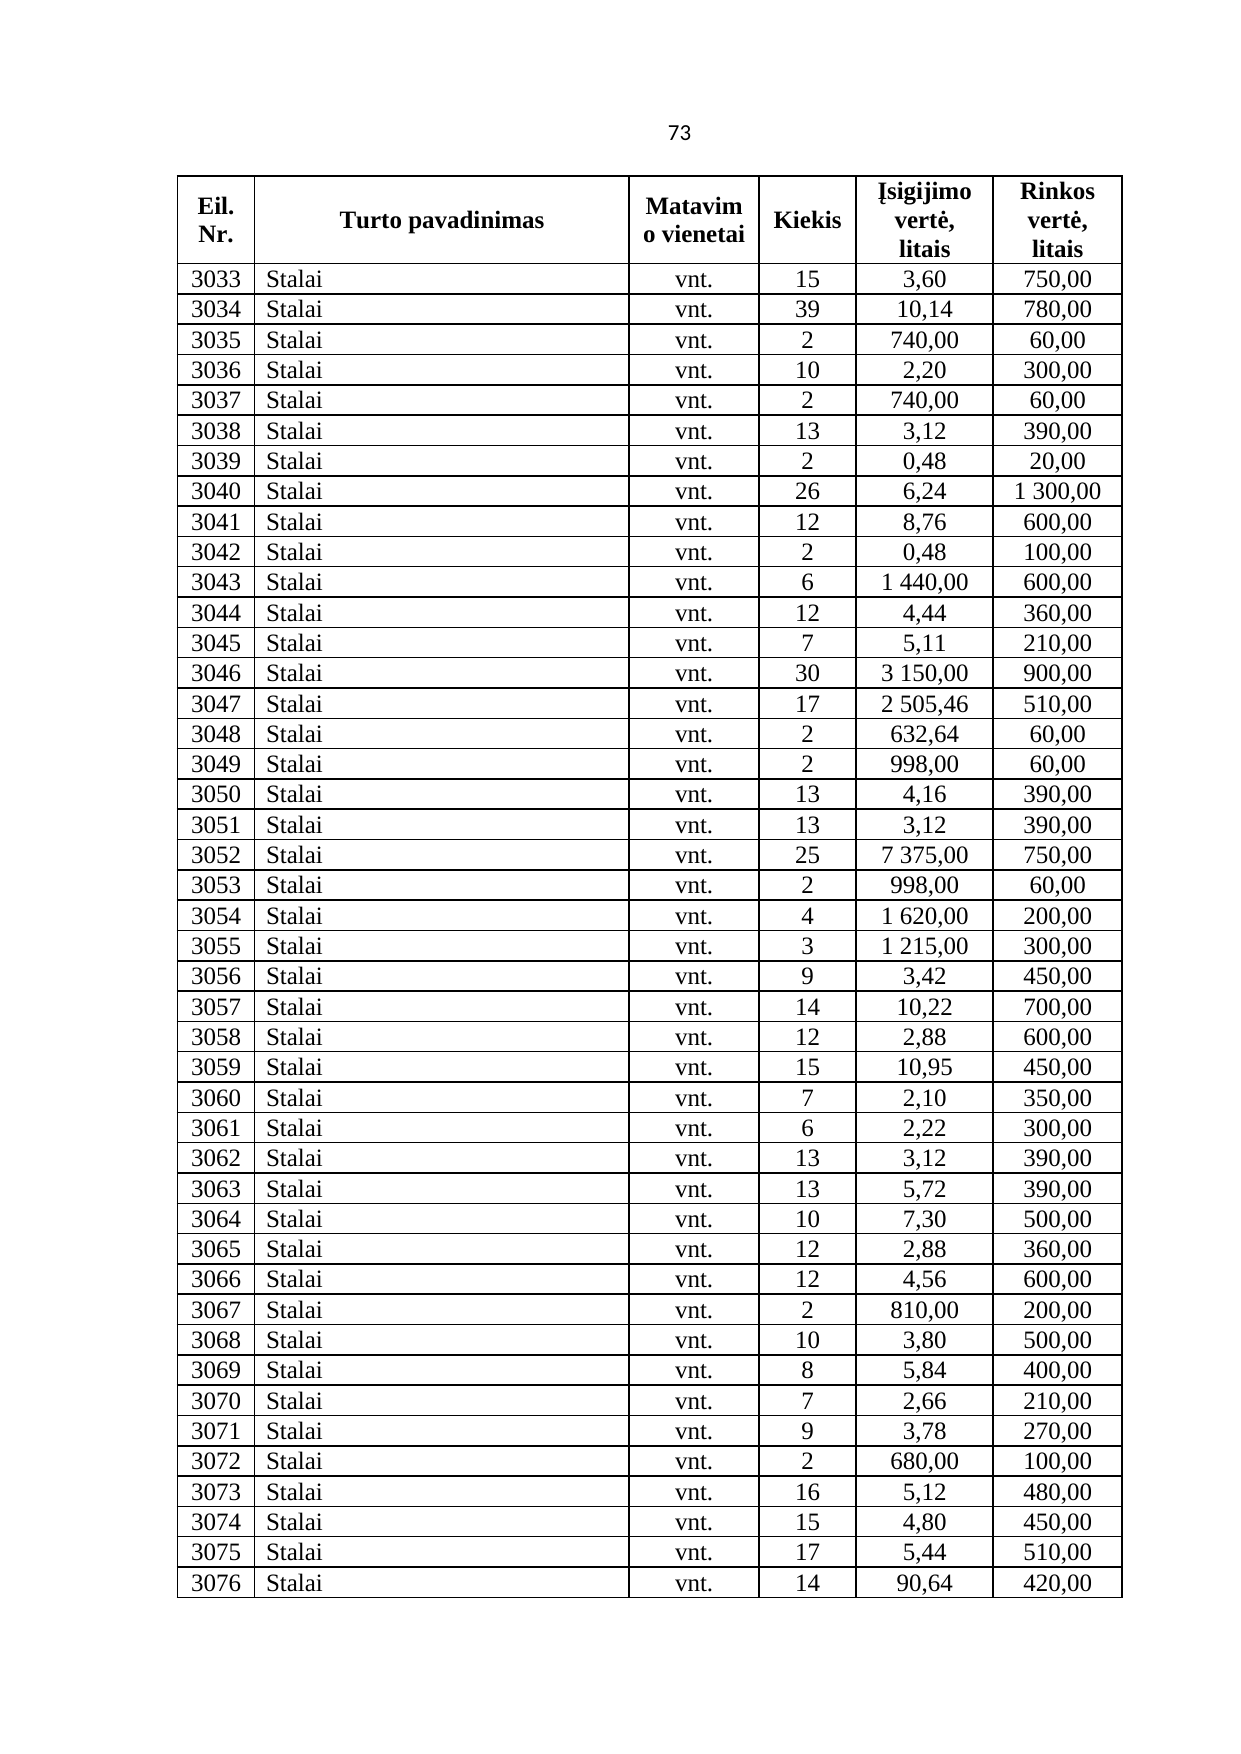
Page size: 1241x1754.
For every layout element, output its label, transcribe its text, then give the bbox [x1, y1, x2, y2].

table_cell 600,00 [994, 1265, 1121, 1293]
table_cell 3050 [178, 780, 254, 808]
table_cell vnt. [630, 416, 758, 444]
table_cell 3,12 [857, 810, 992, 839]
table_cell 600,00 [994, 567, 1121, 596]
table_cell Stalai [255, 325, 628, 354]
table_cell 3056 [178, 962, 254, 990]
table_cell 3,80 [857, 1325, 992, 1354]
table_cell 1 215,00 [857, 931, 992, 960]
table_cell 3051 [178, 810, 254, 839]
table_cell 13 [760, 416, 855, 444]
table_cell 9 [760, 962, 855, 990]
table_cell 2,20 [857, 355, 992, 384]
table_cell 5,72 [857, 1174, 992, 1202]
table_cell 3,12 [857, 416, 992, 444]
table_cell Stalai [255, 264, 628, 293]
table_cell Stalai [255, 567, 628, 596]
table_cell 3060 [178, 1083, 254, 1111]
table_cell Stalai [255, 446, 628, 475]
table_cell 680,00 [857, 1447, 992, 1475]
table_cell 3067 [178, 1295, 254, 1324]
table_cell 3061 [178, 1113, 254, 1142]
table_cell 740,00 [857, 325, 992, 354]
table_cell 3035 [178, 325, 254, 354]
table_cell vnt. [630, 386, 758, 414]
table_cell vnt. [630, 871, 758, 899]
table_cell Stalai [255, 628, 628, 657]
table_cell 2,66 [857, 1386, 992, 1414]
table_cell 390,00 [994, 1143, 1121, 1172]
table_cell 360,00 [994, 1234, 1121, 1263]
table_cell Stalai [255, 355, 628, 384]
table_cell 0,48 [857, 446, 992, 475]
table_cell 6 [760, 1113, 855, 1142]
table_cell vnt. [630, 1113, 758, 1142]
table_cell 60,00 [994, 749, 1121, 778]
table_cell 3039 [178, 446, 254, 475]
table_cell Stalai [255, 901, 628, 929]
table_cell 3076 [178, 1568, 254, 1596]
table_cell 26 [760, 477, 855, 505]
table_cell Stalai [255, 1083, 628, 1111]
table_cell vnt. [630, 1447, 758, 1475]
table_cell 3,78 [857, 1416, 992, 1445]
table_cell 3038 [178, 416, 254, 444]
table_cell 510,00 [994, 1537, 1121, 1566]
table_cell 3033 [178, 264, 254, 293]
table_cell vnt. [630, 355, 758, 384]
table_cell 3064 [178, 1204, 254, 1233]
table_cell 300,00 [994, 931, 1121, 960]
table_cell 3063 [178, 1174, 254, 1202]
table_cell Stalai [255, 416, 628, 444]
table_cell 6,24 [857, 477, 992, 505]
table_cell 8,76 [857, 507, 992, 536]
table_cell 15 [760, 264, 855, 293]
table_cell vnt. [630, 295, 758, 323]
table_cell Stalai [255, 1386, 628, 1414]
table_cell 4,56 [857, 1265, 992, 1293]
table_cell 3,60 [857, 264, 992, 293]
table_cell 3058 [178, 1022, 254, 1051]
table_cell Stalai [255, 1113, 628, 1142]
table_cell 4,80 [857, 1507, 992, 1536]
table_cell 2 [760, 325, 855, 354]
table_cell 8 [760, 1356, 855, 1384]
table_cell 60,00 [994, 386, 1121, 414]
table_cell vnt. [630, 719, 758, 748]
table_cell 3046 [178, 658, 254, 687]
table_cell Stalai [255, 1174, 628, 1202]
table_header Kiekis [760, 177, 855, 263]
table_cell Stalai [255, 962, 628, 990]
table_cell 998,00 [857, 749, 992, 778]
table_cell 100,00 [994, 537, 1121, 566]
table_cell 1 440,00 [857, 567, 992, 596]
table_cell Stalai [255, 810, 628, 839]
table_cell 3059 [178, 1052, 254, 1081]
table_cell 750,00 [994, 264, 1121, 293]
table_cell 900,00 [994, 658, 1121, 687]
table_cell 3052 [178, 840, 254, 869]
table_cell vnt. [630, 446, 758, 475]
table_cell vnt. [630, 992, 758, 1021]
table_cell Stalai [255, 840, 628, 869]
table_cell Stalai [255, 1234, 628, 1263]
table_cell 17 [760, 689, 855, 717]
table_cell Stalai [255, 780, 628, 808]
table_cell 3,42 [857, 962, 992, 990]
table_cell 3042 [178, 537, 254, 566]
table_cell vnt. [630, 325, 758, 354]
table_cell 420,00 [994, 1568, 1121, 1596]
table_cell 2 [760, 1295, 855, 1324]
table_header Turto pavadinimas [255, 177, 628, 263]
table_cell 10,95 [857, 1052, 992, 1081]
table_cell Stalai [255, 598, 628, 626]
table_cell Stalai [255, 1204, 628, 1233]
table_cell vnt. [630, 598, 758, 626]
table_cell 2 [760, 1447, 855, 1475]
table_cell vnt. [630, 1537, 758, 1566]
table_cell 210,00 [994, 1386, 1121, 1414]
table_cell 12 [760, 598, 855, 626]
table_cell 510,00 [994, 689, 1121, 717]
table_cell vnt. [630, 264, 758, 293]
table_cell 14 [760, 1568, 855, 1596]
table_header Eil. Nr. [178, 177, 254, 263]
table_cell 700,00 [994, 992, 1121, 1021]
table_cell 3045 [178, 628, 254, 657]
table_cell 10 [760, 1325, 855, 1354]
table_cell 780,00 [994, 295, 1121, 323]
table_cell Stalai [255, 1568, 628, 1596]
table_cell 1 620,00 [857, 901, 992, 929]
table_cell Stalai [255, 1447, 628, 1475]
table_cell 30 [760, 658, 855, 687]
table_cell vnt. [630, 1143, 758, 1172]
table_cell 39 [760, 295, 855, 323]
table_cell 15 [760, 1507, 855, 1536]
table_cell vnt. [630, 840, 758, 869]
table_cell 3034 [178, 295, 254, 323]
table_cell vnt. [630, 1416, 758, 1445]
table_cell 5,11 [857, 628, 992, 657]
table_header Įsigijimo vertė, litais [857, 177, 992, 263]
table_cell 3062 [178, 1143, 254, 1172]
table_cell 3069 [178, 1356, 254, 1384]
table_cell 2,10 [857, 1083, 992, 1111]
table_cell vnt. [630, 689, 758, 717]
table_cell 3036 [178, 355, 254, 384]
table_cell 360,00 [994, 598, 1121, 626]
table_cell 500,00 [994, 1325, 1121, 1354]
table_cell 810,00 [857, 1295, 992, 1324]
table_cell 2 [760, 719, 855, 748]
table_cell 2,88 [857, 1022, 992, 1051]
table_cell vnt. [630, 537, 758, 566]
table_cell 3070 [178, 1386, 254, 1414]
table_cell 2 [760, 446, 855, 475]
table_cell 632,64 [857, 719, 992, 748]
table_cell 3047 [178, 689, 254, 717]
table_cell Stalai [255, 719, 628, 748]
table_cell Stalai [255, 1265, 628, 1293]
table_cell 3 [760, 931, 855, 960]
table_cell vnt. [630, 962, 758, 990]
table_cell 390,00 [994, 810, 1121, 839]
table_cell 450,00 [994, 962, 1121, 990]
table_cell vnt. [630, 477, 758, 505]
table_cell 750,00 [994, 840, 1121, 869]
table_cell 60,00 [994, 719, 1121, 748]
table_cell 300,00 [994, 355, 1121, 384]
table_cell 5,12 [857, 1477, 992, 1506]
table_cell 12 [760, 507, 855, 536]
table_cell Stalai [255, 386, 628, 414]
table_cell vnt. [630, 1507, 758, 1536]
table_cell 480,00 [994, 1477, 1121, 1506]
table_cell vnt. [630, 1234, 758, 1263]
table_cell vnt. [630, 1568, 758, 1596]
table_cell 60,00 [994, 871, 1121, 899]
table_cell Stalai [255, 1052, 628, 1081]
table_cell 200,00 [994, 901, 1121, 929]
table_cell 7,30 [857, 1204, 992, 1233]
table_cell 20,00 [994, 446, 1121, 475]
table_cell 10 [760, 355, 855, 384]
table_cell 2 [760, 749, 855, 778]
table_cell 300,00 [994, 1113, 1121, 1142]
table_cell 10,22 [857, 992, 992, 1021]
table_cell 2 [760, 871, 855, 899]
table_cell 7 [760, 1083, 855, 1111]
table_cell 3043 [178, 567, 254, 596]
table_cell 390,00 [994, 780, 1121, 808]
table_cell 3055 [178, 931, 254, 960]
table_cell 3041 [178, 507, 254, 536]
table_cell vnt. [630, 507, 758, 536]
table_cell 450,00 [994, 1507, 1121, 1536]
table_cell 14 [760, 992, 855, 1021]
table_cell 3075 [178, 1537, 254, 1566]
table_cell 390,00 [994, 416, 1121, 444]
table_cell Stalai [255, 658, 628, 687]
table_cell vnt. [630, 1204, 758, 1233]
table_cell 3073 [178, 1477, 254, 1506]
table_cell vnt. [630, 1174, 758, 1202]
table_header Matavimo vienetai [630, 177, 758, 263]
table_cell Stalai [255, 1143, 628, 1172]
table_cell 13 [760, 1143, 855, 1172]
table_cell vnt. [630, 1325, 758, 1354]
table_cell 3,12 [857, 1143, 992, 1172]
table_cell 2,22 [857, 1113, 992, 1142]
table_cell 3066 [178, 1265, 254, 1293]
table_cell 600,00 [994, 1022, 1121, 1051]
table_cell 100,00 [994, 1447, 1121, 1475]
table_cell 6 [760, 567, 855, 596]
table_cell vnt. [630, 628, 758, 657]
table_cell 3049 [178, 749, 254, 778]
table_cell 5,44 [857, 1537, 992, 1566]
table_cell vnt. [630, 567, 758, 596]
table_cell 17 [760, 1537, 855, 1566]
table_cell 10,14 [857, 295, 992, 323]
table_cell Stalai [255, 507, 628, 536]
table_cell vnt. [630, 1477, 758, 1506]
table_cell 1 300,00 [994, 477, 1121, 505]
table_cell vnt. [630, 658, 758, 687]
table_cell 4,44 [857, 598, 992, 626]
table_cell 10 [760, 1204, 855, 1233]
table_cell 0,48 [857, 537, 992, 566]
table_cell 740,00 [857, 386, 992, 414]
table_cell 12 [760, 1234, 855, 1263]
table_cell 390,00 [994, 1174, 1121, 1202]
table_cell 3040 [178, 477, 254, 505]
table_cell Stalai [255, 477, 628, 505]
table_cell 3057 [178, 992, 254, 1021]
table_cell Stalai [255, 1295, 628, 1324]
table_cell 200,00 [994, 1295, 1121, 1324]
table_cell Stalai [255, 1325, 628, 1354]
table_cell 270,00 [994, 1416, 1121, 1445]
table_cell Stalai [255, 537, 628, 566]
table_cell 13 [760, 810, 855, 839]
table_cell 2 [760, 386, 855, 414]
table_cell 7 [760, 628, 855, 657]
table_cell vnt. [630, 1295, 758, 1324]
table_cell vnt. [630, 901, 758, 929]
table_cell Stalai [255, 1356, 628, 1384]
table_cell 450,00 [994, 1052, 1121, 1081]
table_cell 3037 [178, 386, 254, 414]
table_cell Stalai [255, 1416, 628, 1445]
table_cell 3054 [178, 901, 254, 929]
table_cell 210,00 [994, 628, 1121, 657]
table_cell vnt. [630, 780, 758, 808]
table_cell vnt. [630, 1052, 758, 1081]
table_cell vnt. [630, 749, 758, 778]
table_cell vnt. [630, 931, 758, 960]
table_cell 350,00 [994, 1083, 1121, 1111]
table_cell 15 [760, 1052, 855, 1081]
table_cell Stalai [255, 871, 628, 899]
table_cell Stalai [255, 295, 628, 323]
table_cell 60,00 [994, 325, 1121, 354]
table_cell 12 [760, 1022, 855, 1051]
table_cell 4,16 [857, 780, 992, 808]
table_cell 4 [760, 901, 855, 929]
table_header Rinkos vertė, litais [994, 177, 1121, 263]
table_cell 3068 [178, 1325, 254, 1354]
table_cell Stalai [255, 1022, 628, 1051]
table_cell 998,00 [857, 871, 992, 899]
table_cell Stalai [255, 992, 628, 1021]
table_cell Stalai [255, 1477, 628, 1506]
table_cell Stalai [255, 749, 628, 778]
table_cell 3065 [178, 1234, 254, 1263]
table_cell 7 [760, 1386, 855, 1414]
table_cell vnt. [630, 1265, 758, 1293]
table_cell 3071 [178, 1416, 254, 1445]
table_cell Stalai [255, 689, 628, 717]
table_cell 500,00 [994, 1204, 1121, 1233]
table_cell 3074 [178, 1507, 254, 1536]
table_cell Stalai [255, 1537, 628, 1566]
table_cell vnt. [630, 1356, 758, 1384]
table_cell 90,64 [857, 1568, 992, 1596]
table_cell 3053 [178, 871, 254, 899]
table_cell vnt. [630, 810, 758, 839]
table_cell 7 375,00 [857, 840, 992, 869]
table_cell 2 [760, 537, 855, 566]
table_cell 13 [760, 780, 855, 808]
table_cell vnt. [630, 1022, 758, 1051]
table_cell 13 [760, 1174, 855, 1202]
table_cell 3048 [178, 719, 254, 748]
table_cell vnt. [630, 1386, 758, 1414]
table_cell 25 [760, 840, 855, 869]
table_cell vnt. [630, 1083, 758, 1111]
table_cell 3044 [178, 598, 254, 626]
table_cell 16 [760, 1477, 855, 1506]
table_cell 2,88 [857, 1234, 992, 1263]
table_cell 600,00 [994, 507, 1121, 536]
table_cell 400,00 [994, 1356, 1121, 1384]
table_cell 12 [760, 1265, 855, 1293]
table_cell 3 150,00 [857, 658, 992, 687]
table_cell 3072 [178, 1447, 254, 1475]
table_cell 9 [760, 1416, 855, 1445]
table_cell Stalai [255, 931, 628, 960]
table_cell 2 505,46 [857, 689, 992, 717]
table_cell 5,84 [857, 1356, 992, 1384]
table_cell Stalai [255, 1507, 628, 1536]
